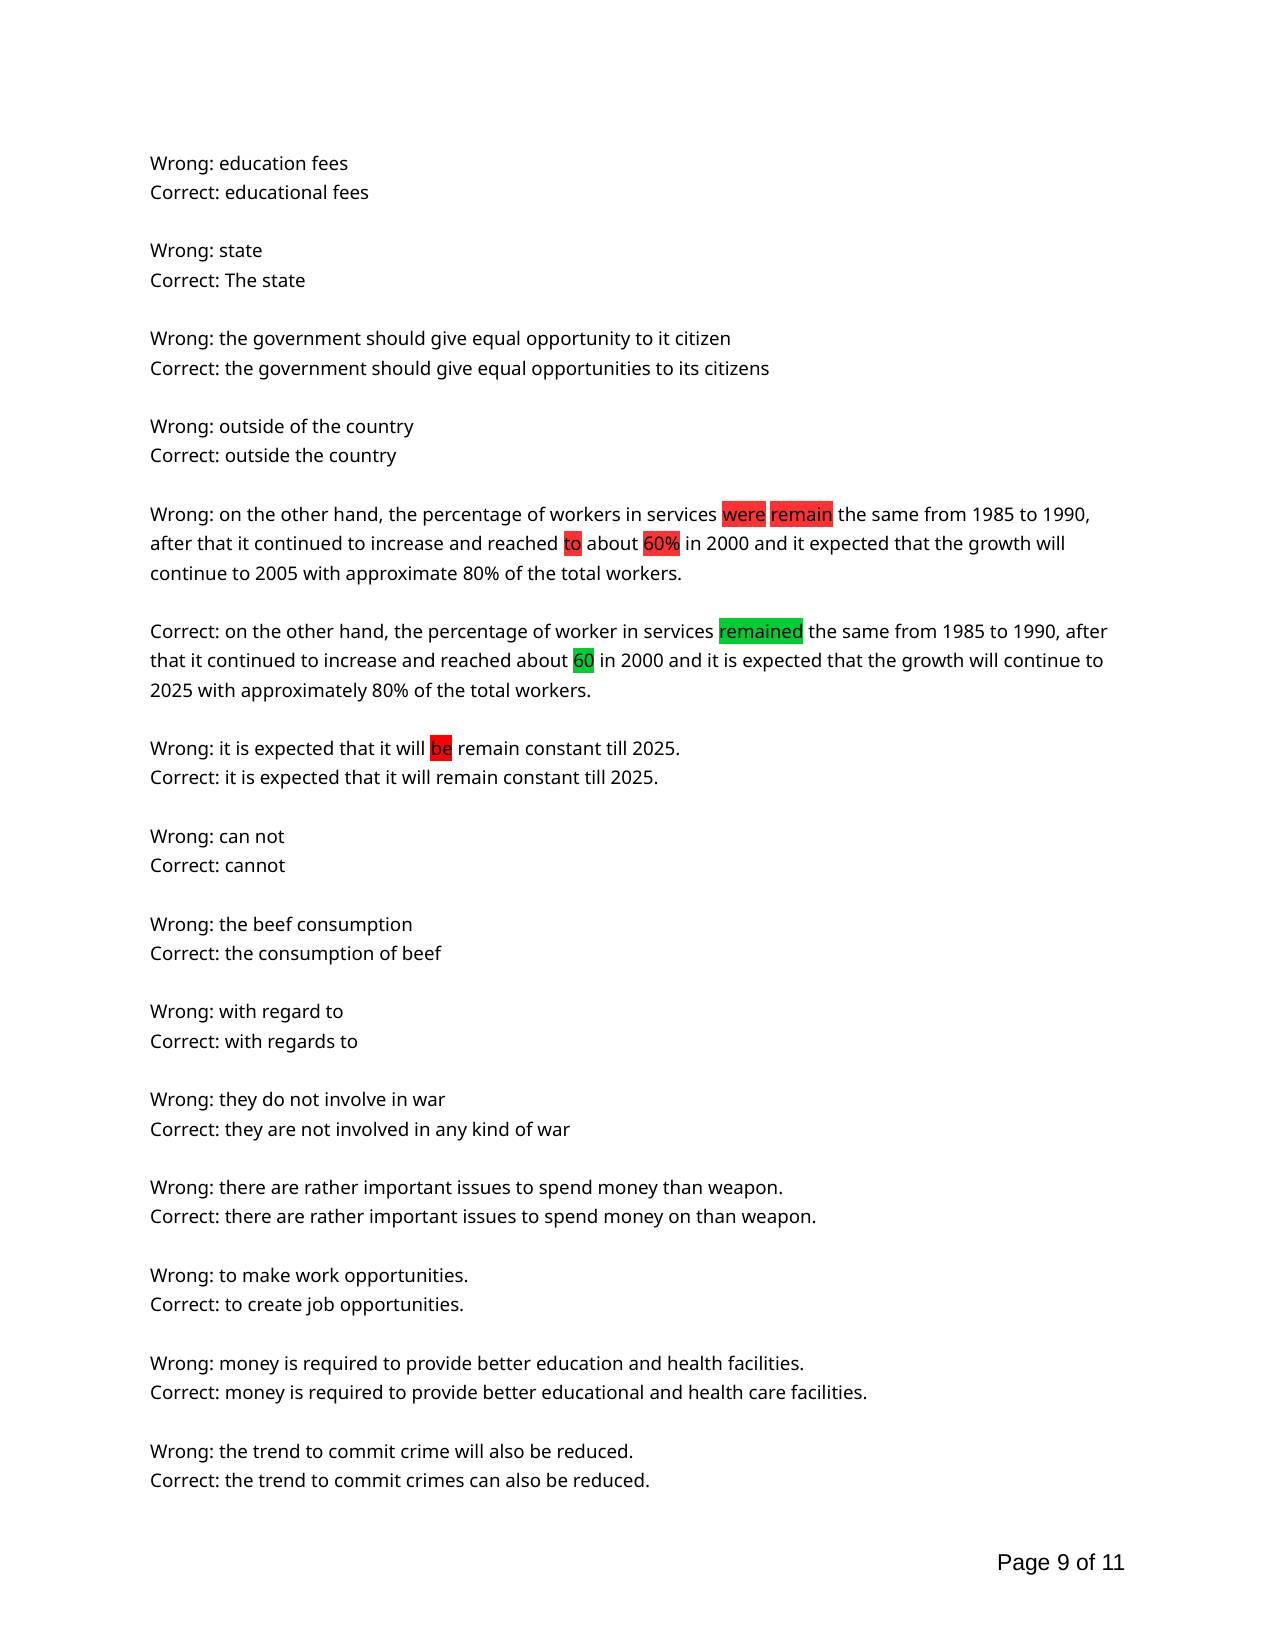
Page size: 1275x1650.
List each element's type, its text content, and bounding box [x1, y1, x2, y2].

text Correct: with regards to [150, 1028, 1125, 1054]
text Wrong: there are rather important issues to spend money than weapon. [150, 1174, 1125, 1200]
text Wrong: money is required to provide better education and health facilities. [150, 1350, 1125, 1376]
text Wrong: the government should give equal opportunity to it citizen [150, 326, 1125, 351]
text Wrong: education fees [150, 150, 1125, 176]
text Correct: The state [150, 267, 1125, 293]
text Correct: educational fees [150, 179, 1125, 205]
text Wrong: the beef consumption [150, 911, 1125, 937]
text Correct: the consumption of beef [150, 940, 1125, 966]
text Correct: they are not involved in any kind of war [150, 1116, 1125, 1141]
text Wrong: outside of the country [150, 413, 1125, 439]
text Correct: money is required to provide better educational and health care facilities. [150, 1379, 1125, 1405]
text Correct: cannot [150, 852, 1125, 878]
text Wrong: the trend to commit crime will also be reduced. [150, 1438, 1125, 1463]
text Correct: it is expected that it will remain constant till 2025. [150, 765, 1125, 790]
text Correct: the government should give equal opportunities to its citizens [150, 355, 1125, 380]
text Wrong: on the other hand, the percentage of workers in services were remain the same from 1985 to 1990, after that it continued to increase and reached to about 60% in 2000 and it expected that the growth will continue to 2005 with approximate 80% of the total workers. [150, 501, 1125, 585]
text Wrong: they do not involve in war [150, 1087, 1125, 1112]
text Wrong: it is expected that it will be remain constant till 2025. [150, 735, 1125, 761]
text Correct: there are rather important issues to spend money on than weapon. [150, 1204, 1125, 1229]
text Correct: to create job opportunities. [150, 1292, 1125, 1317]
text Wrong: state [150, 238, 1125, 263]
text Correct: on the other hand, the percentage of worker in services remained the same from 1985 to 1990, after that it continued to increase and reached about 60 in 2000 and it is expected that the growth will continue to 2025 with approximately 80% of the total workers. [150, 618, 1125, 702]
text Correct: outside the country [150, 443, 1125, 468]
text Correct: the trend to commit crimes can also be reduced. [150, 1467, 1125, 1493]
text Wrong: with regard to [150, 999, 1125, 1024]
text Wrong: can not [150, 823, 1125, 849]
text Wrong: to make work opportunities. [150, 1262, 1125, 1288]
